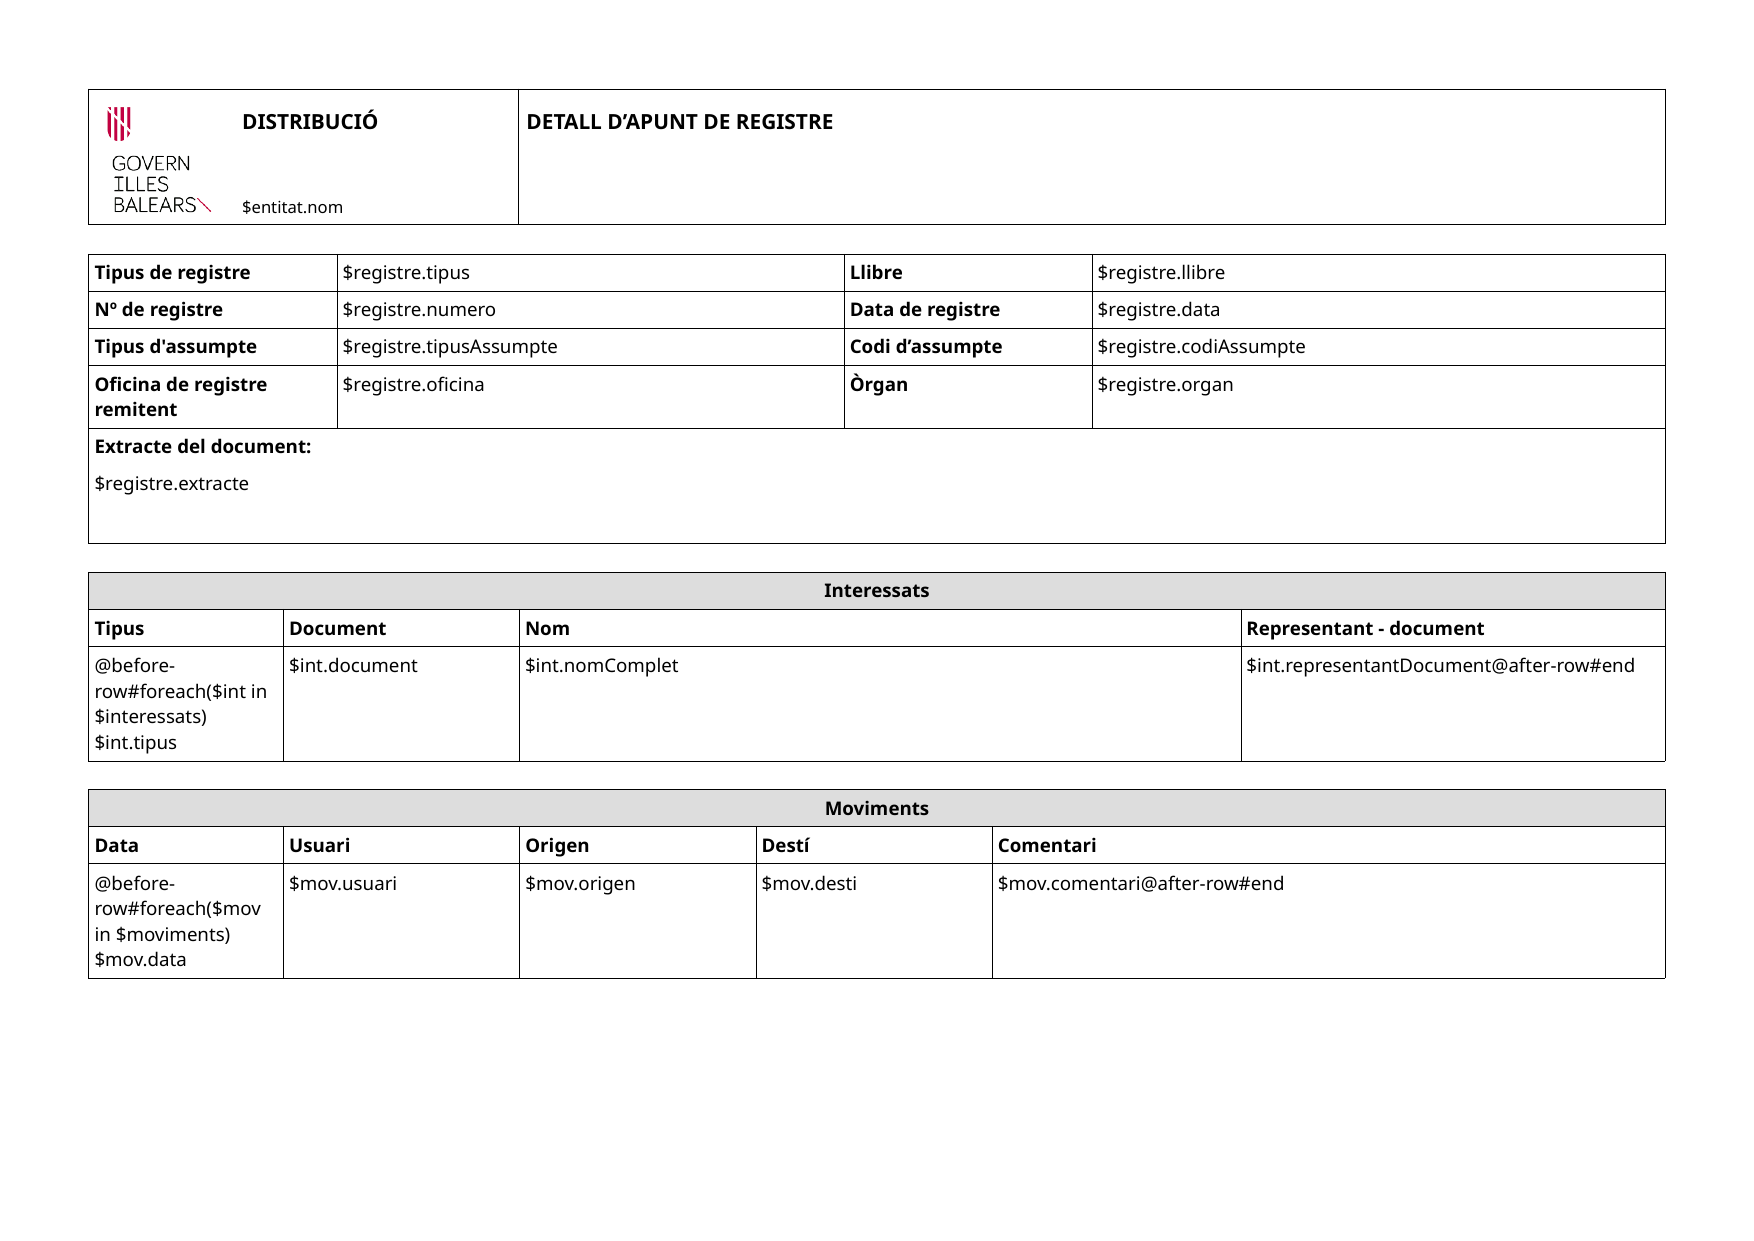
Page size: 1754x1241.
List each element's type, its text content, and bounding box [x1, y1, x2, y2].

table_cell Nº de registre [89, 292, 337, 328]
table_cell $int.nomComplet [520, 647, 1241, 761]
table_cell $registre.extracte [89, 465, 1665, 543]
table_cell $registre.oficina [338, 366, 844, 428]
table_cell Codi d’assumpte [845, 329, 1092, 365]
table_cell Òrgan [845, 366, 1092, 428]
table_cell $registre.codiAssumpte [1093, 329, 1665, 365]
table_header Llibre [845, 255, 1092, 291]
table_cell Data [89, 827, 283, 863]
table_cell $mov.origen [520, 864, 756, 978]
table_cell $mov.comentari@after-row#end [993, 864, 1665, 978]
table_cell Tipus [89, 610, 283, 646]
table_cell Tipus d'assumpte [89, 329, 337, 365]
table_header $registre.tipus [338, 255, 844, 291]
table_cell $registre.organ [1093, 366, 1665, 428]
table_cell Nom [520, 610, 1241, 646]
table_cell Origen [520, 827, 756, 863]
table_cell $registre.tipusAssumpte [338, 329, 844, 365]
table_header Tipus de registre [89, 255, 337, 291]
table_cell Oficina de registre remitent [89, 366, 337, 428]
table_cell Representant - document [1242, 610, 1665, 646]
table_cell @before-row#foreach($mov in $moviments)$mov.data [89, 864, 283, 978]
table_cell Comentari [993, 827, 1665, 863]
table_cell @before-row#foreach($int in $interessats)$int.tipus [89, 647, 283, 761]
picture [91, 95, 227, 224]
table_cell Destí [757, 827, 992, 863]
table_cell Extracte del document: [89, 429, 1665, 465]
table_cell $mov.desti [757, 864, 992, 978]
table_cell $int.representantDocument@after-row#end [1242, 647, 1665, 761]
table_header Interessats [89, 573, 1665, 609]
table_header $registre.llibre [1093, 255, 1665, 291]
table_cell Data de registre [845, 292, 1092, 328]
table_cell $registre.numero [338, 292, 844, 328]
table_header Moviments [89, 790, 1665, 826]
table_cell $int.document [284, 647, 519, 761]
table_cell Document [284, 610, 519, 646]
table_cell Usuari [284, 827, 519, 863]
table_cell $mov.usuari [284, 864, 519, 978]
table_cell $registre.data [1093, 292, 1665, 328]
